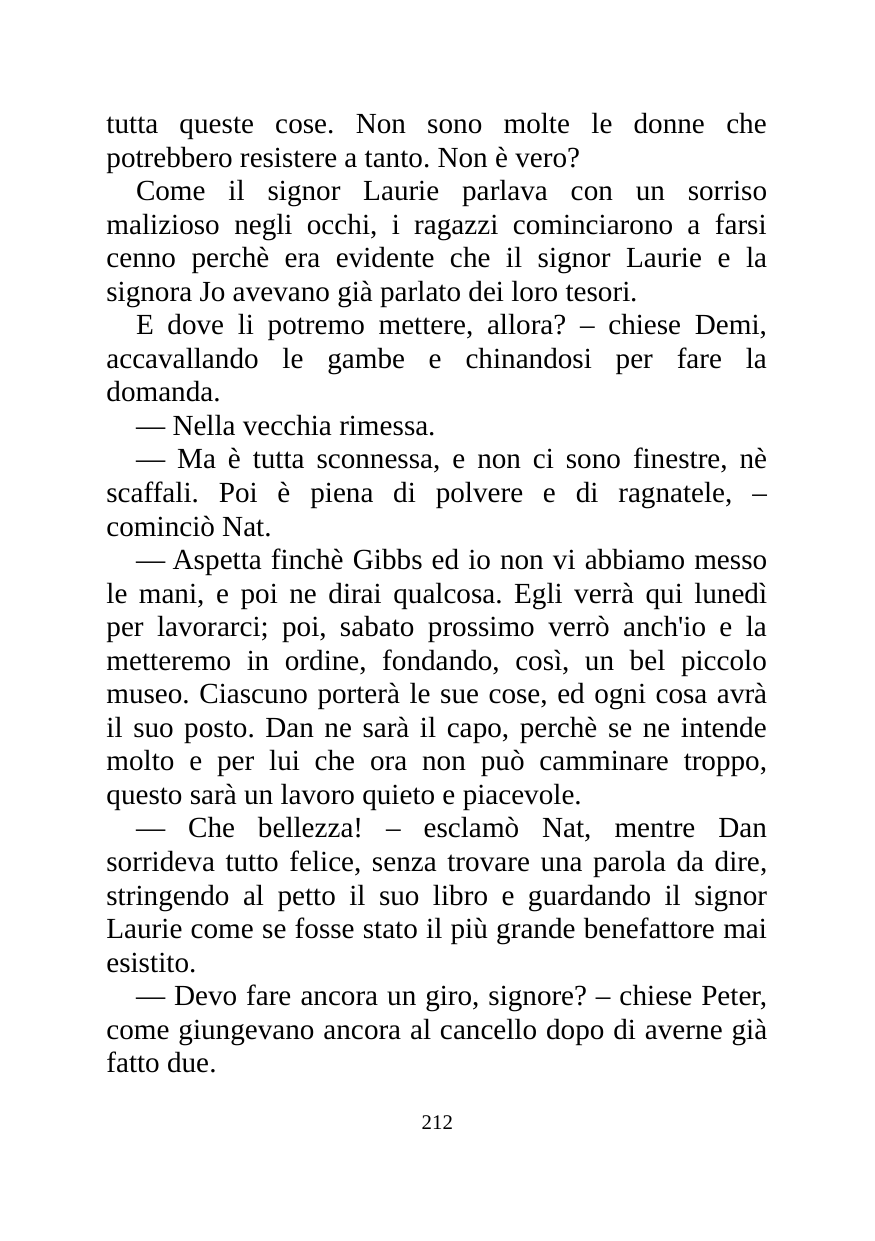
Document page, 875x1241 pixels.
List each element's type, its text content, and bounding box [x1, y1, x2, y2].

text — Devo fare ancora un giro, signore? – chiese Peter, come giungevano ancora al cancello dopo di averne già fatto due. [106, 978, 768, 1079]
text — Ma è tutta sconnessa, e non ci sono finestre, nè scaffali. Poi è piena di polvere e di ragnatele, – cominciò Nat. [106, 442, 768, 542]
text Come il signor Laurie parlava con un sorriso malizioso negli occhi, i ragazzi cominciarono a farsi cenno perchè era evidente che il signor Laurie e la signora Jo avevano già parlato dei loro tesori. [106, 173, 768, 307]
text E dove li potremo mettere, allora? – chiese Demi, accavallando le gambe e chinandosi per fare la domanda. [106, 307, 768, 408]
text — Che bellezza! – esclamò Nat, mentre Dan sorrideva tutto felice, senza trovare una parola da dire, stringendo al petto il suo libro e guardando il signor Laurie come se fosse stato il più grande benefattore mai esistito. [106, 811, 768, 978]
text — Nella vecchia rimessa. [106, 408, 768, 442]
text tutta queste cose. Non sono molte le donne che potrebbero resistere a tanto. Non è vero? [106, 106, 768, 173]
text — Aspetta finchè Gibbs ed io non vi abbiamo messo le mani, e poi ne dirai qualcosa. Egli verrà qui lunedì per lavorarci; poi, sabato prossimo verrò anch'io e la metteremo in ordine, fondando, così, un bel piccolo museo. Ciascuno porterà le sue cose, ed ogni cosa avrà il suo posto. Dan ne sarà il capo, perchè se ne intende molto e per lui che ora non può camminare troppo, questo sarà un lavoro quieto e piacevole. [106, 542, 768, 811]
